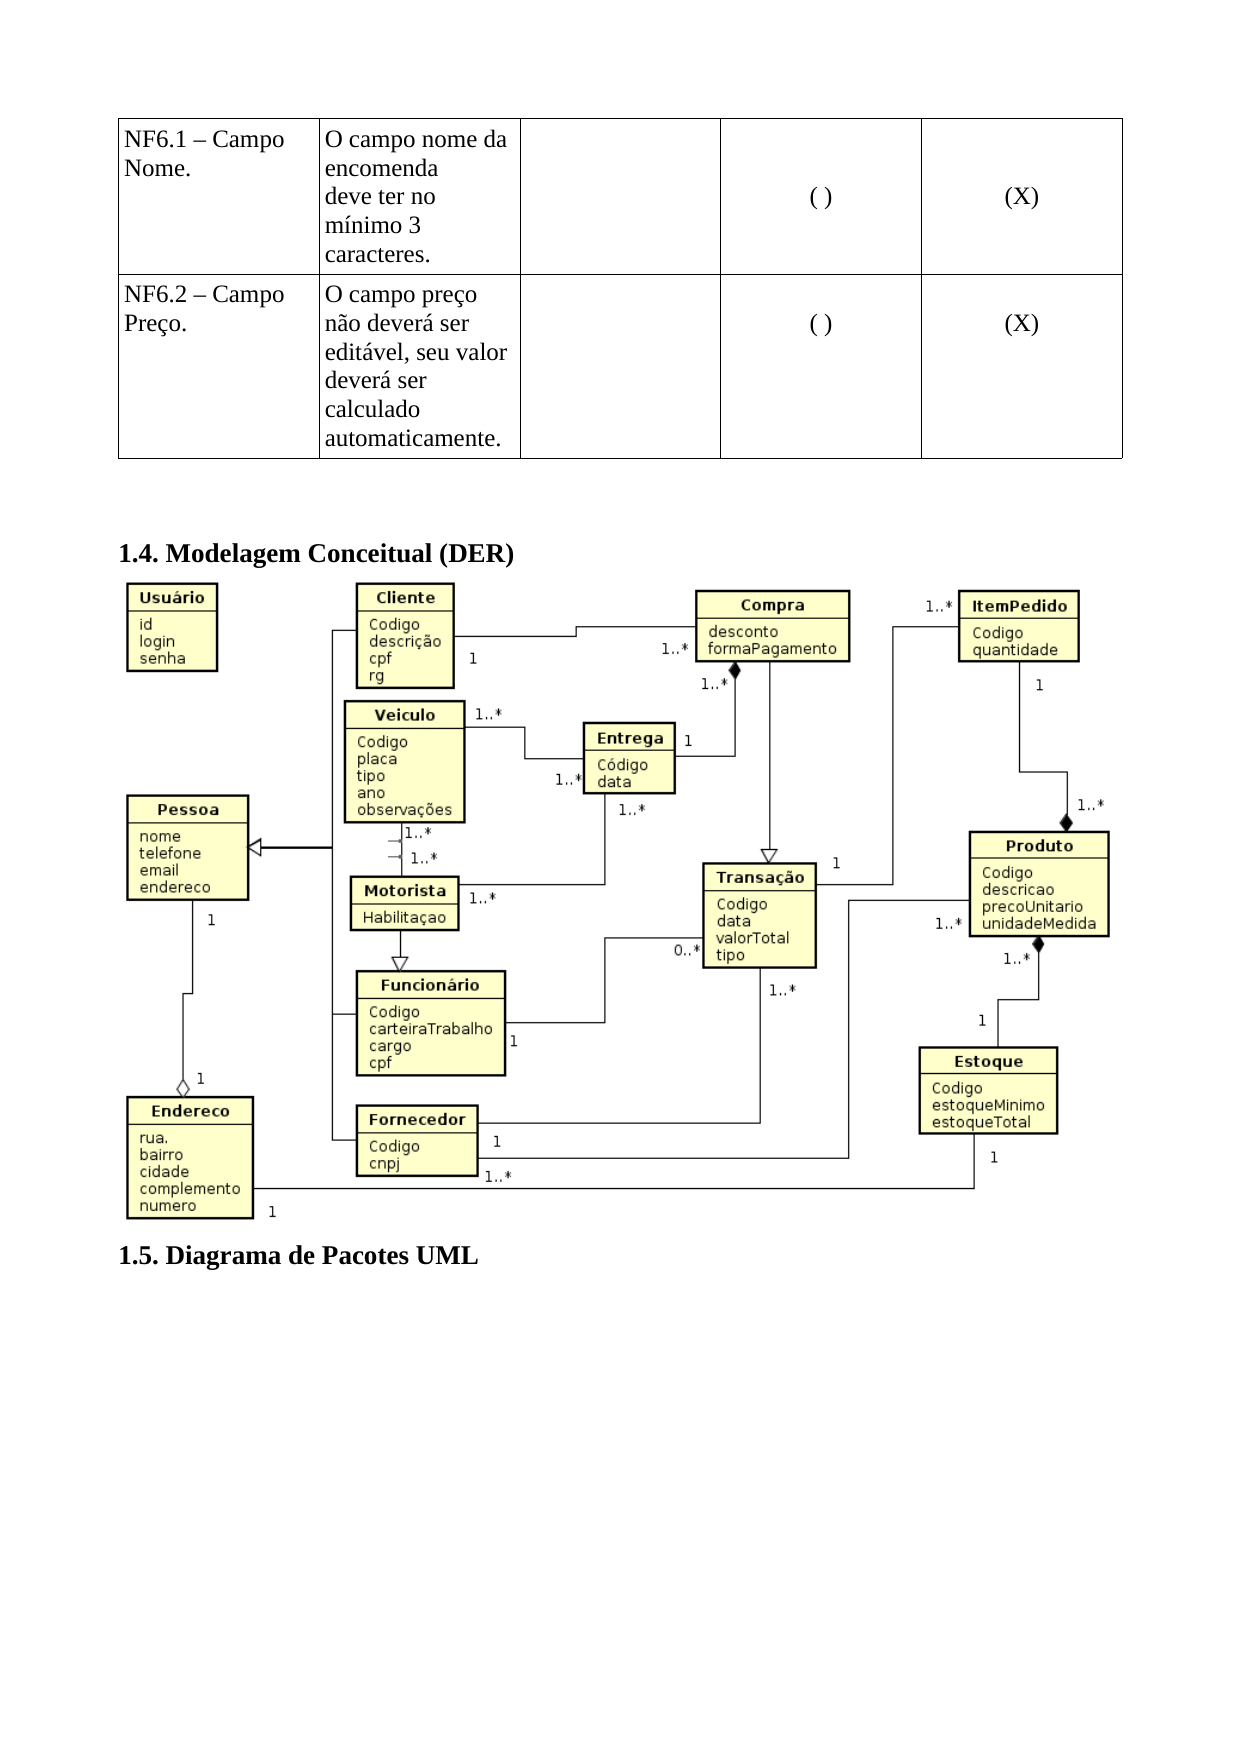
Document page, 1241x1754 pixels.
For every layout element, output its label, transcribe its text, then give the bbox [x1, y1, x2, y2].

table_cell NF6.2 – Campo Preço. [119, 275, 319, 457]
table_cell (X) [922, 119, 1122, 273]
table_cell ( ) [721, 275, 921, 457]
table_cell [521, 119, 720, 273]
table_cell [521, 275, 720, 457]
table_cell ( ) [721, 119, 921, 273]
table_cell O campo nome da encomenda deve ter no mínimo 3 caracteres. [320, 119, 520, 273]
table_cell O campo preço não deverá ser editável, seu valor deverá ser calculado automaticamente. [320, 275, 520, 457]
text 1.4. Modelagem Conceitual (DER) [118, 537, 1122, 568]
table_cell NF6.1 – Campo Nome. [119, 119, 319, 273]
picture [118, 579, 1123, 1228]
table_cell (X) [922, 275, 1122, 457]
text 1.5. Diagrama de Pacotes UML [118, 1228, 1122, 1270]
